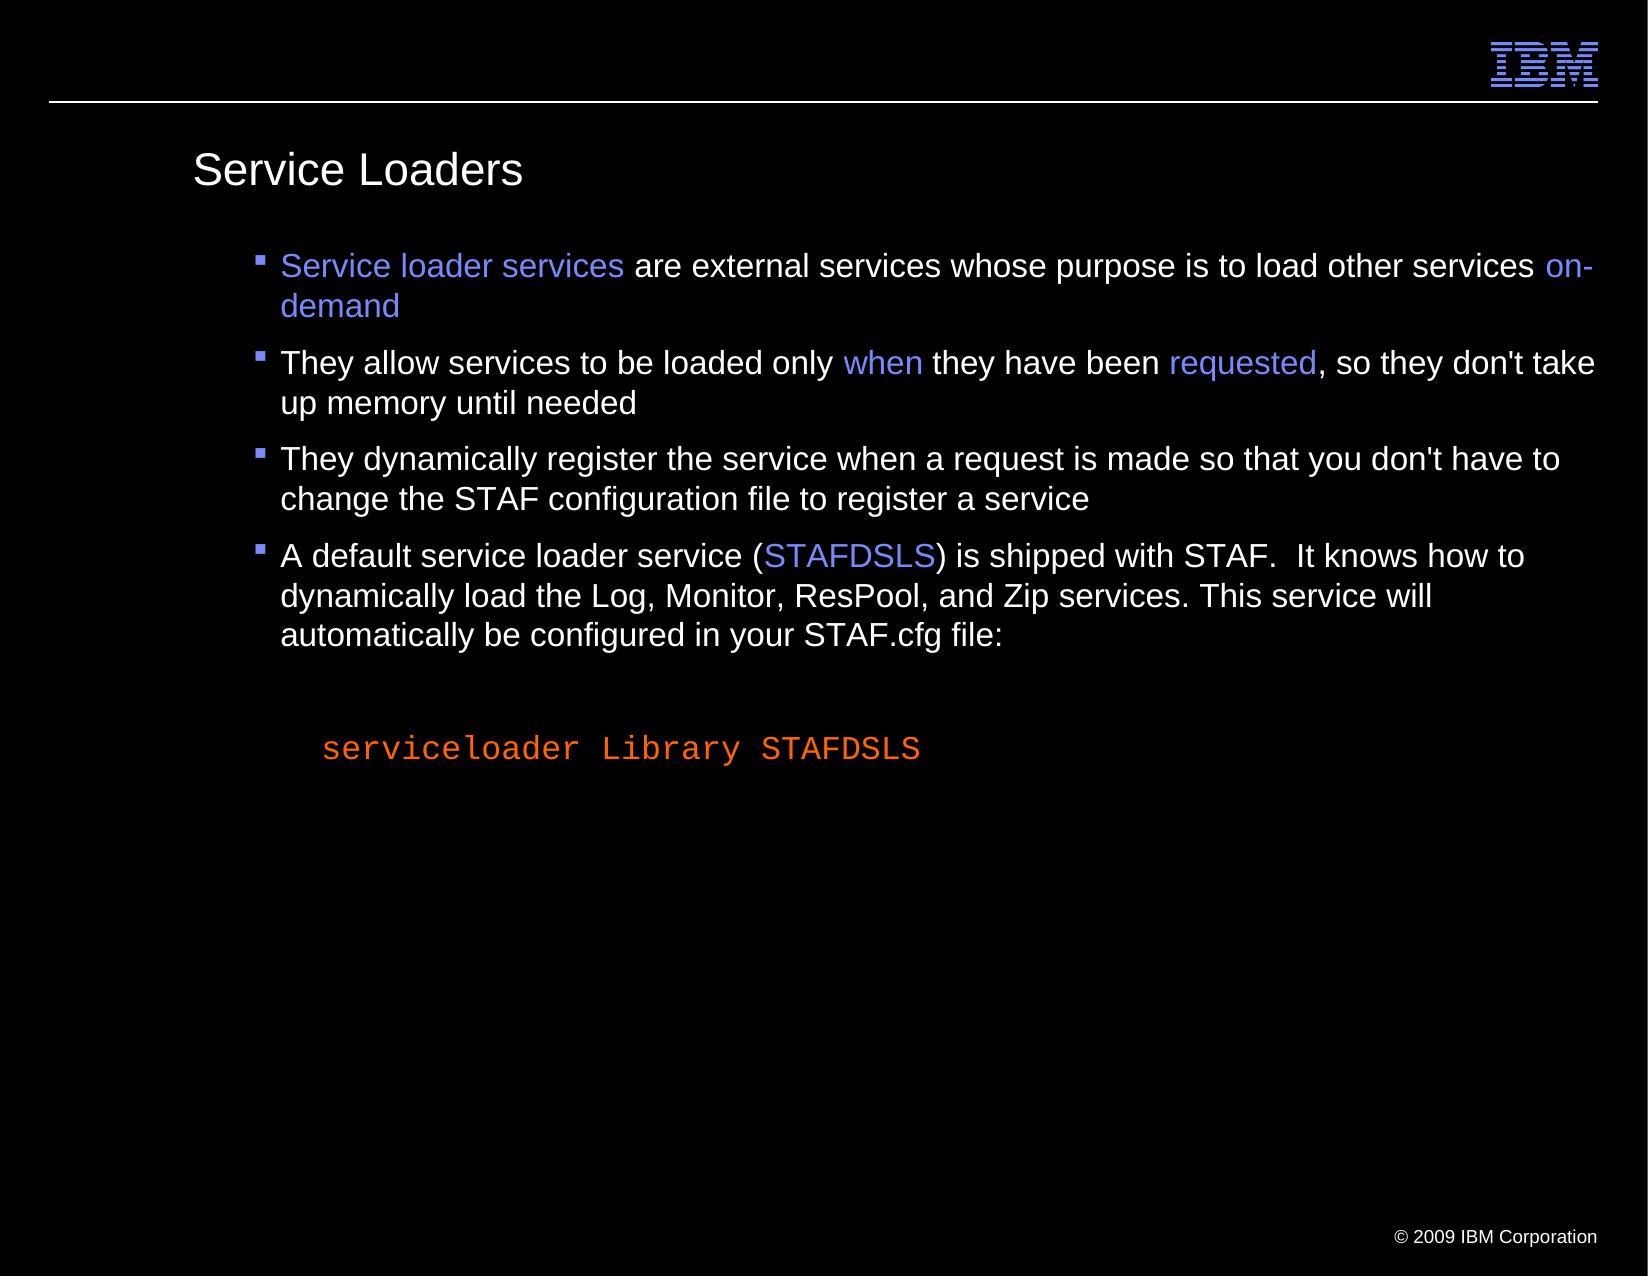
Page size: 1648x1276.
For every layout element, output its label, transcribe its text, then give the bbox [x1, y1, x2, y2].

text_box Service loader services are external services whose purpose is to load other services on-demand They allow services to be loaded only when they have been requested, so they don't take up memory until needed They dynamically register the service when a request is made so that you don't have to change the STAF configuration file to register a service A default service loader service (STAFDSLS) is shipped with STAF. It knows how to dynamically load the Log, Monitor, ResPool, and Zip services. This service will automatically be configured in your STAF.cfg file: serviceloader Library STAFDSLS [252, 244, 1628, 813]
picture [1491, 42, 1598, 87]
title Service Loaders [175, 137, 1648, 231]
